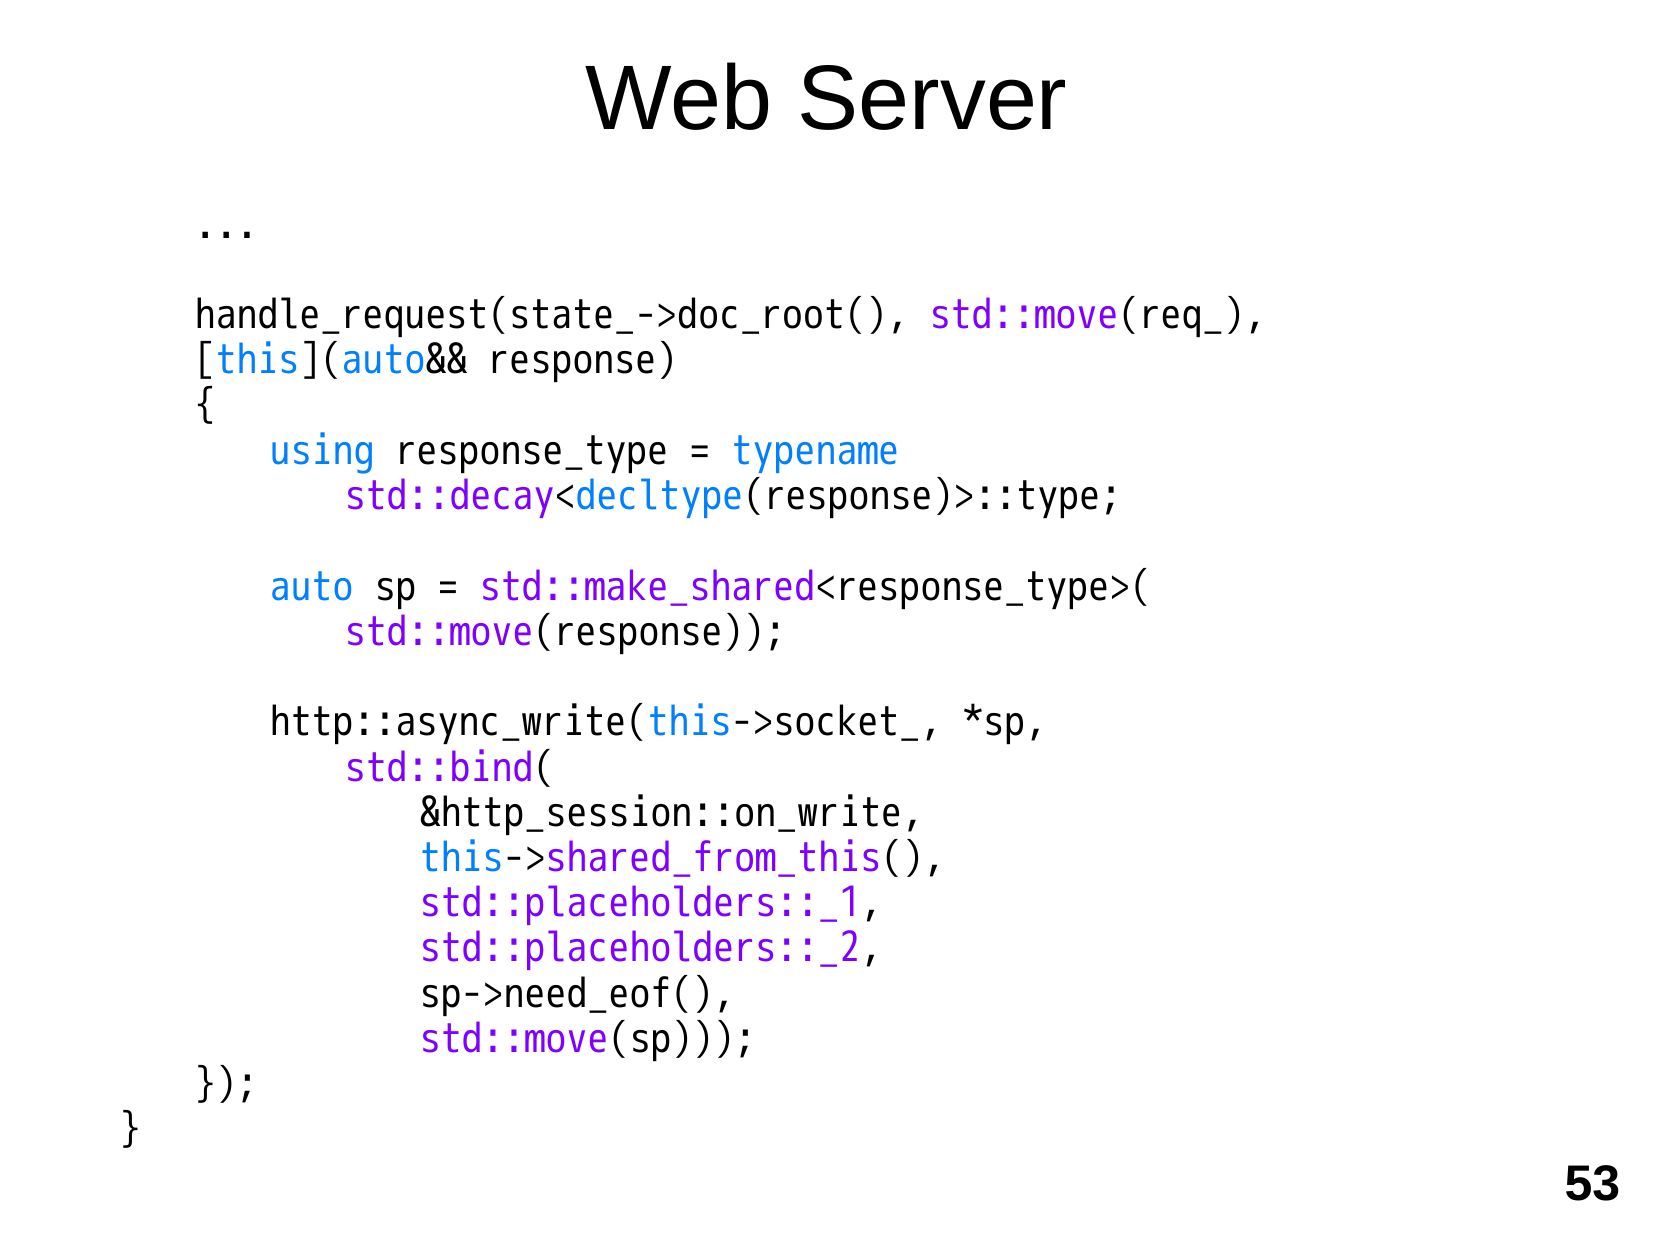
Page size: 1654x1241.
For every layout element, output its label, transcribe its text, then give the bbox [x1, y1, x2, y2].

text_box ... handle_request(state_->doc_root(), std::move(req_), [this](auto&& response) { using response_type = typename std::decay<decltype(response)>::type; auto sp = std::make_shared<response_type>( std::move(response)); http::async_write(this->socket_, *sp, std::bind( &http_session::on_write, this->shared_from_this(), std::placeholders::_1, std::placeholders::_2, sp->need_eof(), std::move(sp))); }); } [104, 195, 1575, 1241]
title Web Server [82, 15, 1571, 181]
